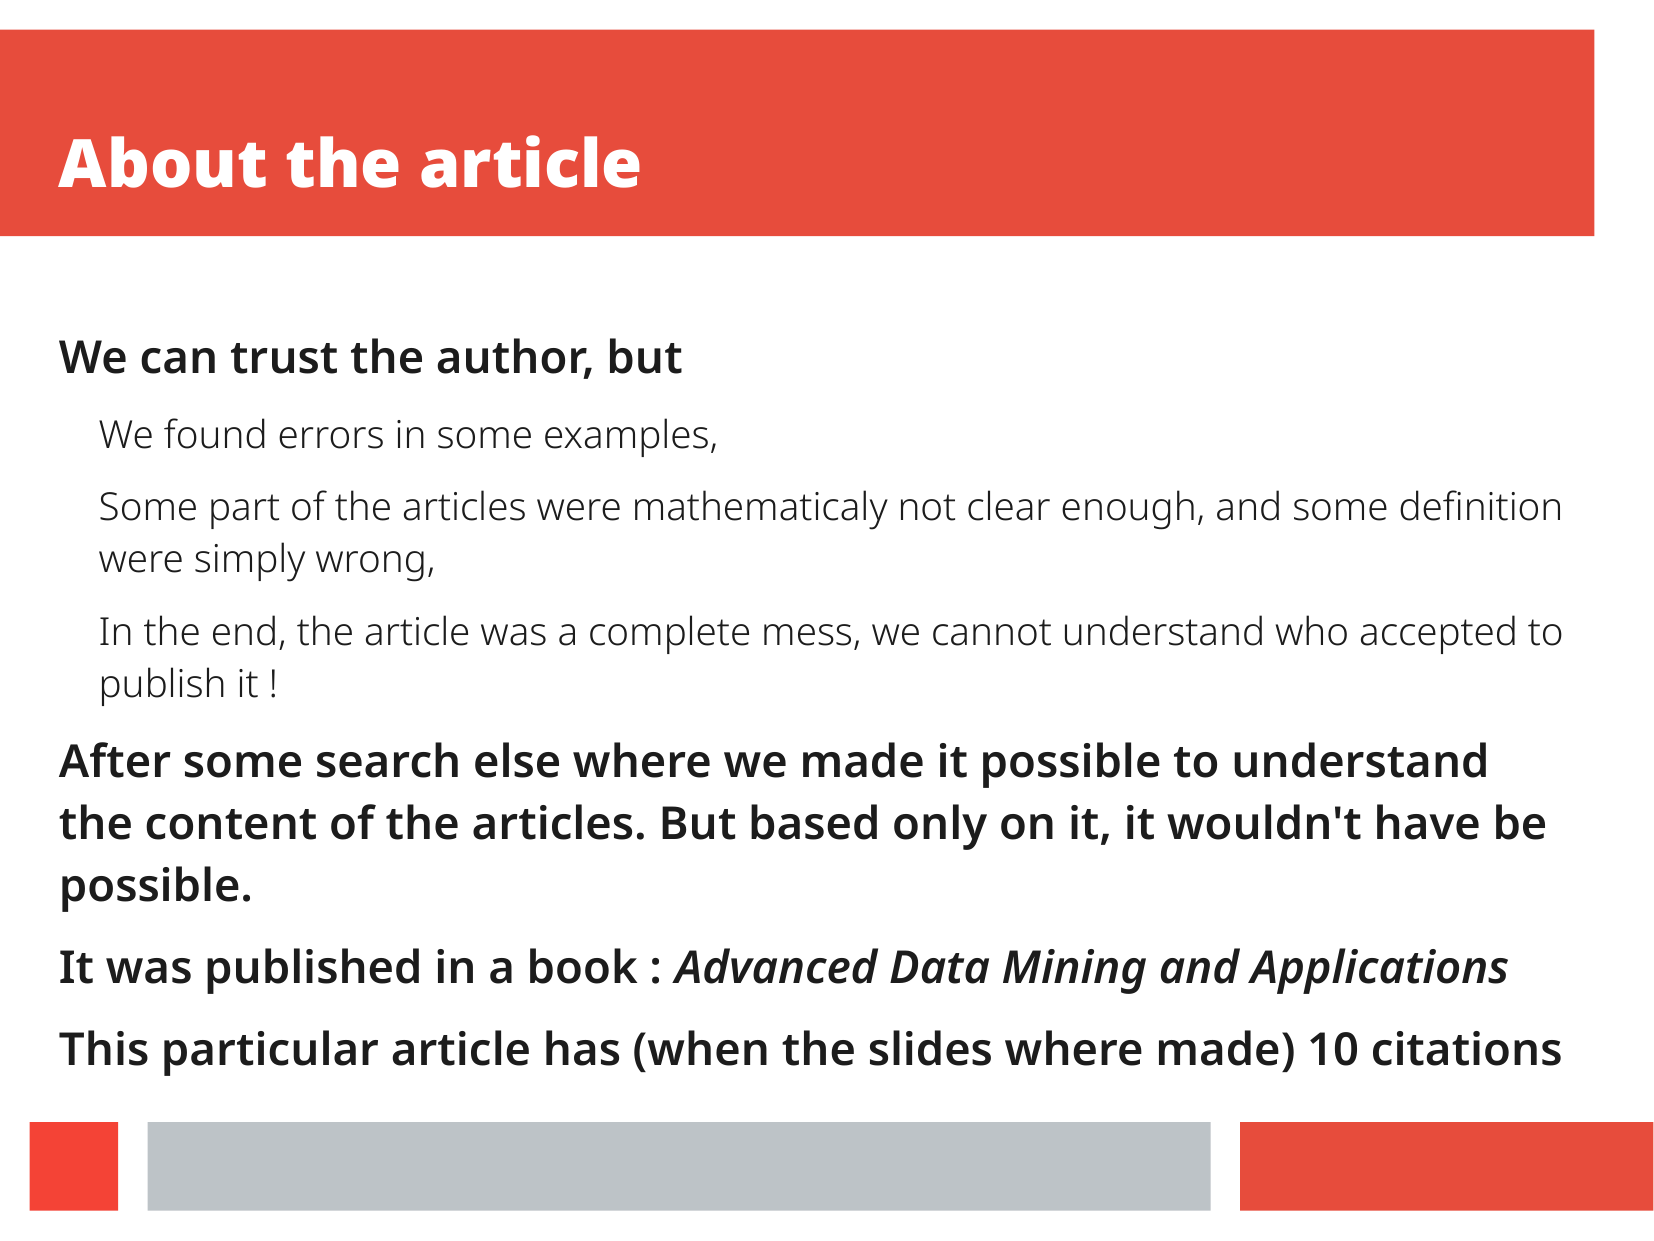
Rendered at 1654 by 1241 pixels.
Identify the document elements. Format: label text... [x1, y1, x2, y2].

title About the article [59, 59, 1595, 207]
list We can trust the author, but We found errors in some examples, Some part of the articles were mathematicaly not clear enough, and some definition were simply wrong, In the end, the article was a complete mess, we cannot understand who accepted to publish it ! After some search else where we made it possible to understand the content of the articles. But based only on it, it wouldn't have be possible. It was published in a book : Advanced Data Mining and Applications This particular article has (when the slides where made) 10 citations [59, 324, 1565, 1093]
